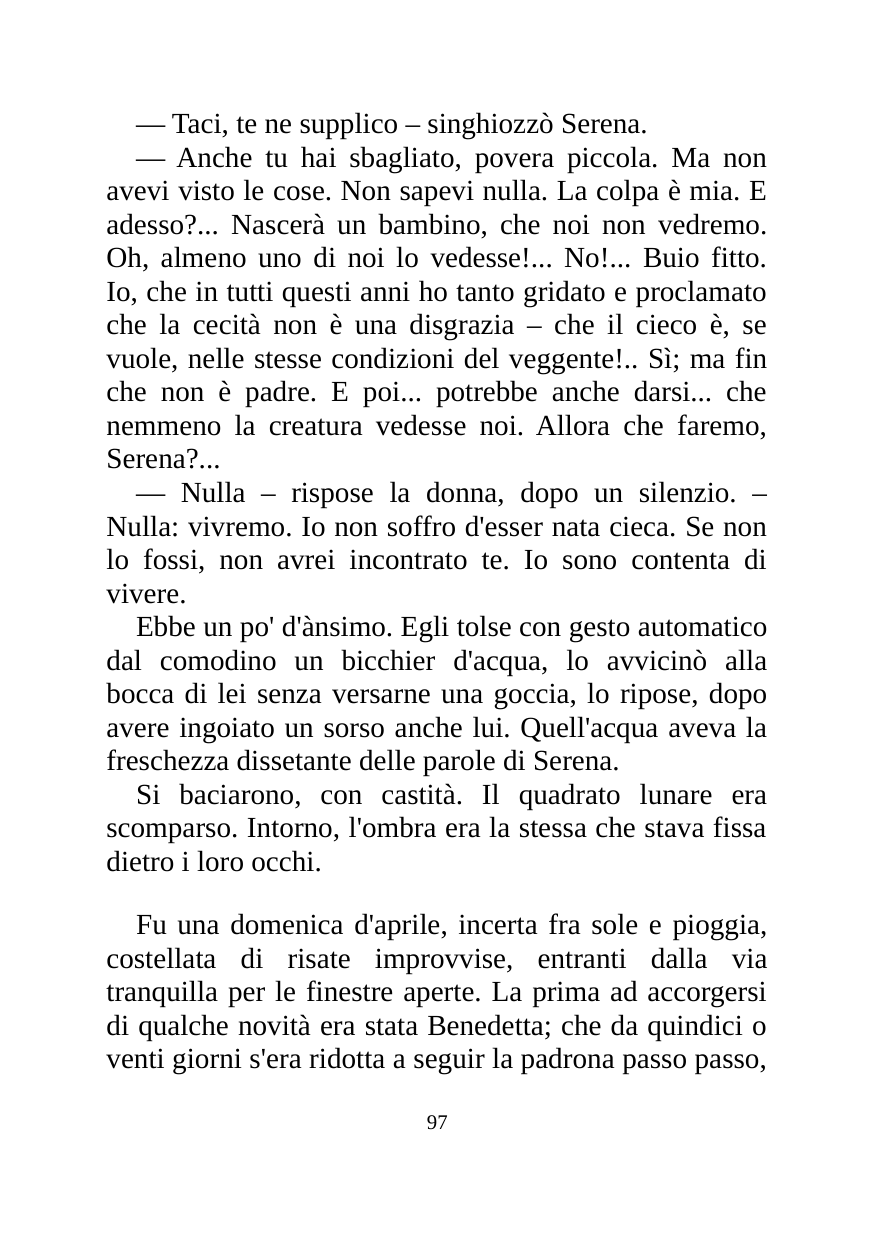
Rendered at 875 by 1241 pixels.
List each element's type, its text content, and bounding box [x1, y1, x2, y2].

text Si baciarono, con castità. Il quadrato lunare era scomparso. Intorno, l'ombra era la stessa che stava fissa dietro i loro occhi. [106, 777, 768, 878]
text Ebbe un po' d'ànsimo. Egli tolse con gesto automatico dal comodino un bicchier d'acqua, lo avvicinò alla bocca di lei senza versarne una goccia, lo ripose, dopo avere ingoiato un sorso anche lui. Quell'acqua aveva la freschezza dissetante delle parole di Serena. [106, 609, 768, 777]
text Fu una domenica d'aprile, incerta fra sole e pioggia, costellata di risate improvvise, entranti dalla via tranquilla per le finestre aperte. La prima ad accorgersi di qualche novità era stata Benedetta; che da quindici o venti giorni s'era ridotta a seguir la padrona passo passo, [106, 907, 768, 1075]
text — Nulla – rispose la donna, dopo un silenzio. – Nulla: vivremo. Io non soffro d'esser nata cieca. Se non lo fossi, non avrei incontrato te. Io sono contenta di vivere. [106, 475, 768, 609]
text — Taci, te ne supplico – singhiozzò Serena. [106, 106, 768, 140]
text — Anche tu hai sbagliato, povera piccola. Ma non avevi visto le cose. Non sapevi nulla. La colpa è mia. E adesso?... Nascerà un bambino, che noi non vedremo. Oh, almeno uno di noi lo vedesse!... No!... Buio fitto. Io, che in tutti questi anni ho tanto gridato e proclamato che la cecità non è una disgrazia – che il cieco è, se vuole, nelle stesse condizioni del veggente!.. Sì; ma fin che non è padre. E poi... potrebbe anche darsi... che nemmeno la creatura vedesse noi. Allora che faremo, Serena?... [106, 140, 768, 475]
